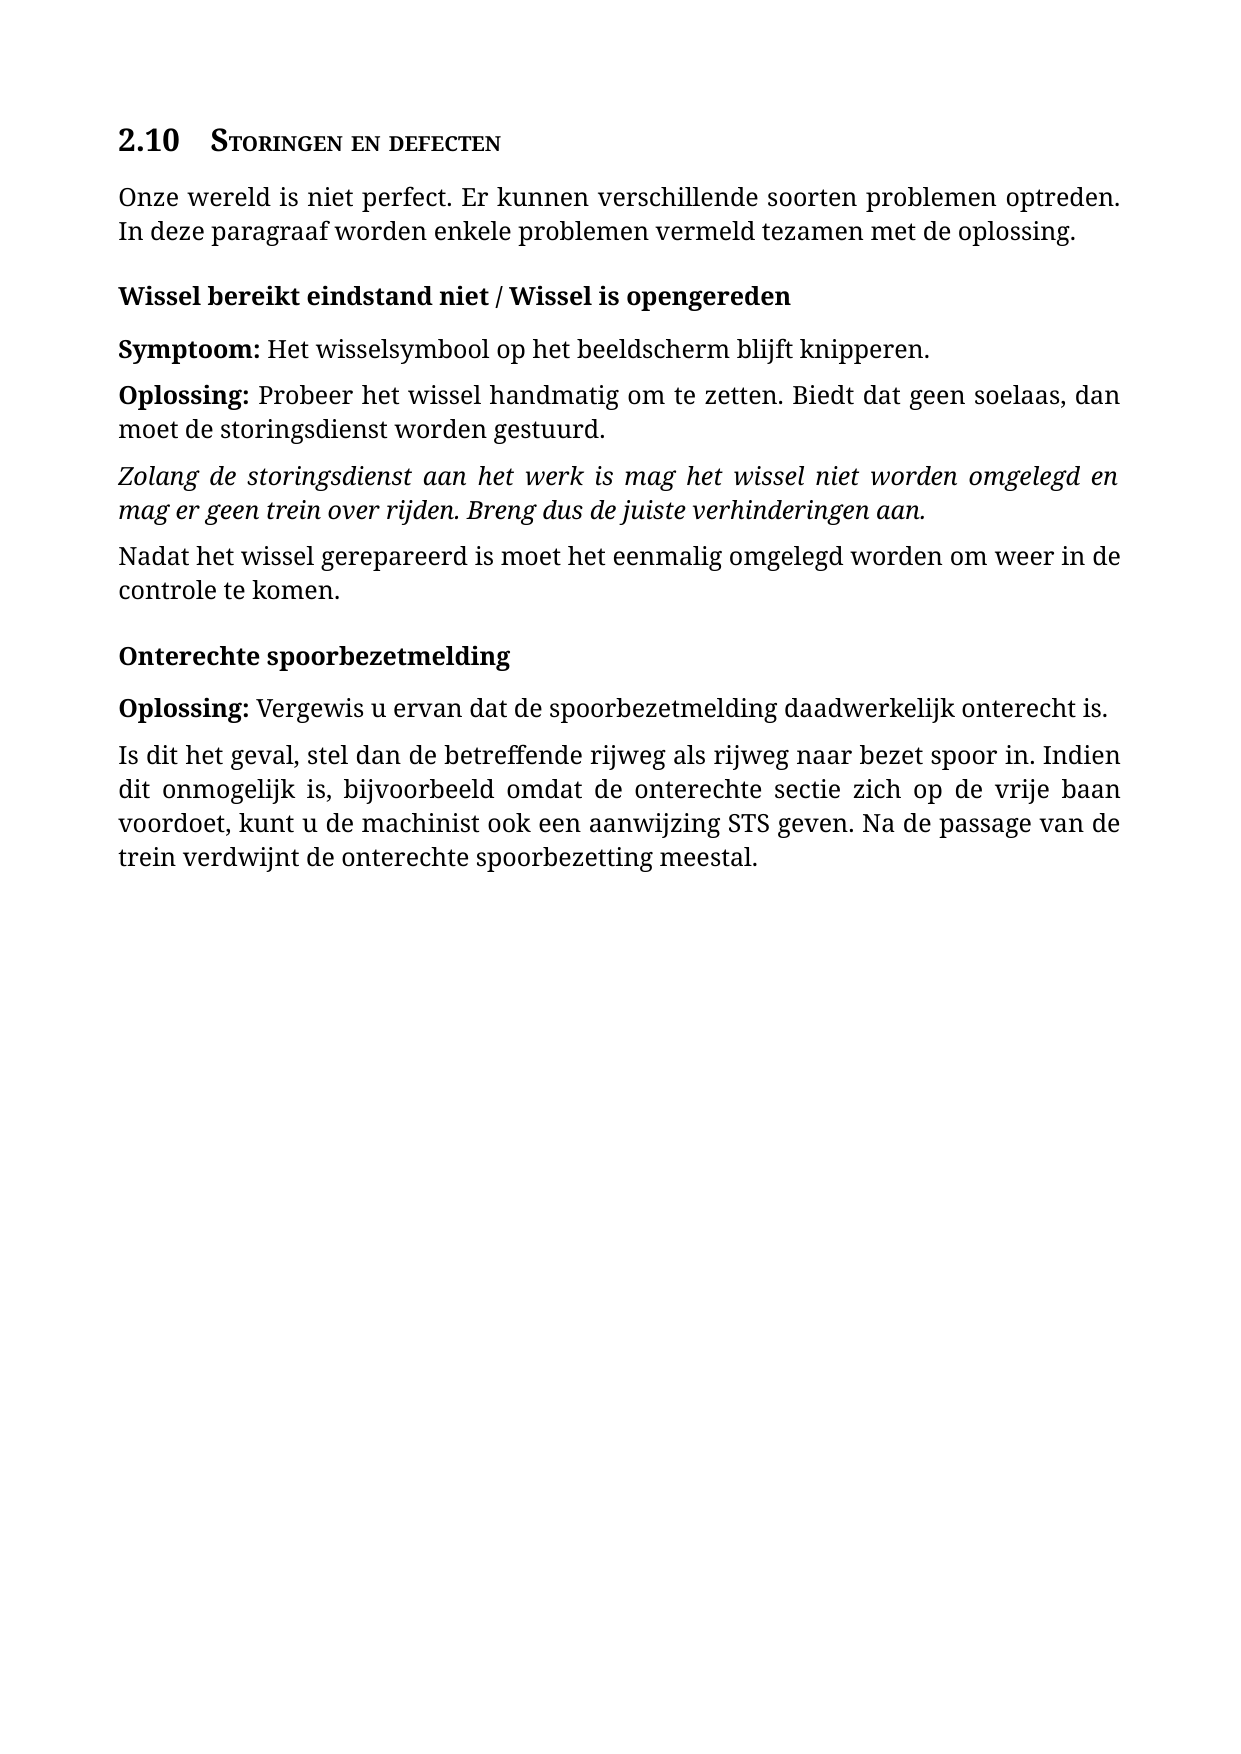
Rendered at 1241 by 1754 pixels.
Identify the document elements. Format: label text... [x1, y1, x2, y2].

subtitle Onterechte spoorbezetmelding [118, 638, 1122, 672]
subtitle Storingen en defecten [118, 118, 1122, 161]
text Zolang de storingsdienst aan het werk is mag het wissel niet worden omgelegd en mag er geen trein over rijden. Breng dus de juiste verhinderingen aan. [118, 458, 1122, 526]
text Oplossing: Vergewis u ervan dat de spoorbezetmelding daadwerkelijk onterecht is. [118, 691, 1122, 725]
text Nadat het wissel gerepareerd is moet het eenmalig omgelegd worden om weer in de controle te komen. [118, 539, 1122, 607]
text Symptoom: Het wisselsymbool op het beeldscherm blijft knipperen. [118, 331, 1122, 365]
text Is dit het geval, stel dan de betreffende rijweg als rijweg naar bezet spoor in. Indien dit onmogelijk is, bijvoorbeeld omdat de onterechte sectie zich op de vrije baan voordoet, kunt u de machinist ook een aanwijzing STS geven. Na de passage van de trein verdwijnt de onterechte spoorbezetting meestal. [118, 737, 1122, 873]
text Oplossing: Probeer het wissel handmatig om te zetten. Biedt dat geen soelaas, dan moet de storingsdienst worden gestuurd. [118, 378, 1122, 446]
subtitle Wissel bereikt eindstand niet / Wissel is opengereden [118, 279, 1122, 313]
text Onze wereld is niet perfect. Er kunnen verschillende soorten problemen optreden. In deze paragraaf worden enkele problemen vermeld tezamen met de oplossing. [118, 179, 1122, 247]
